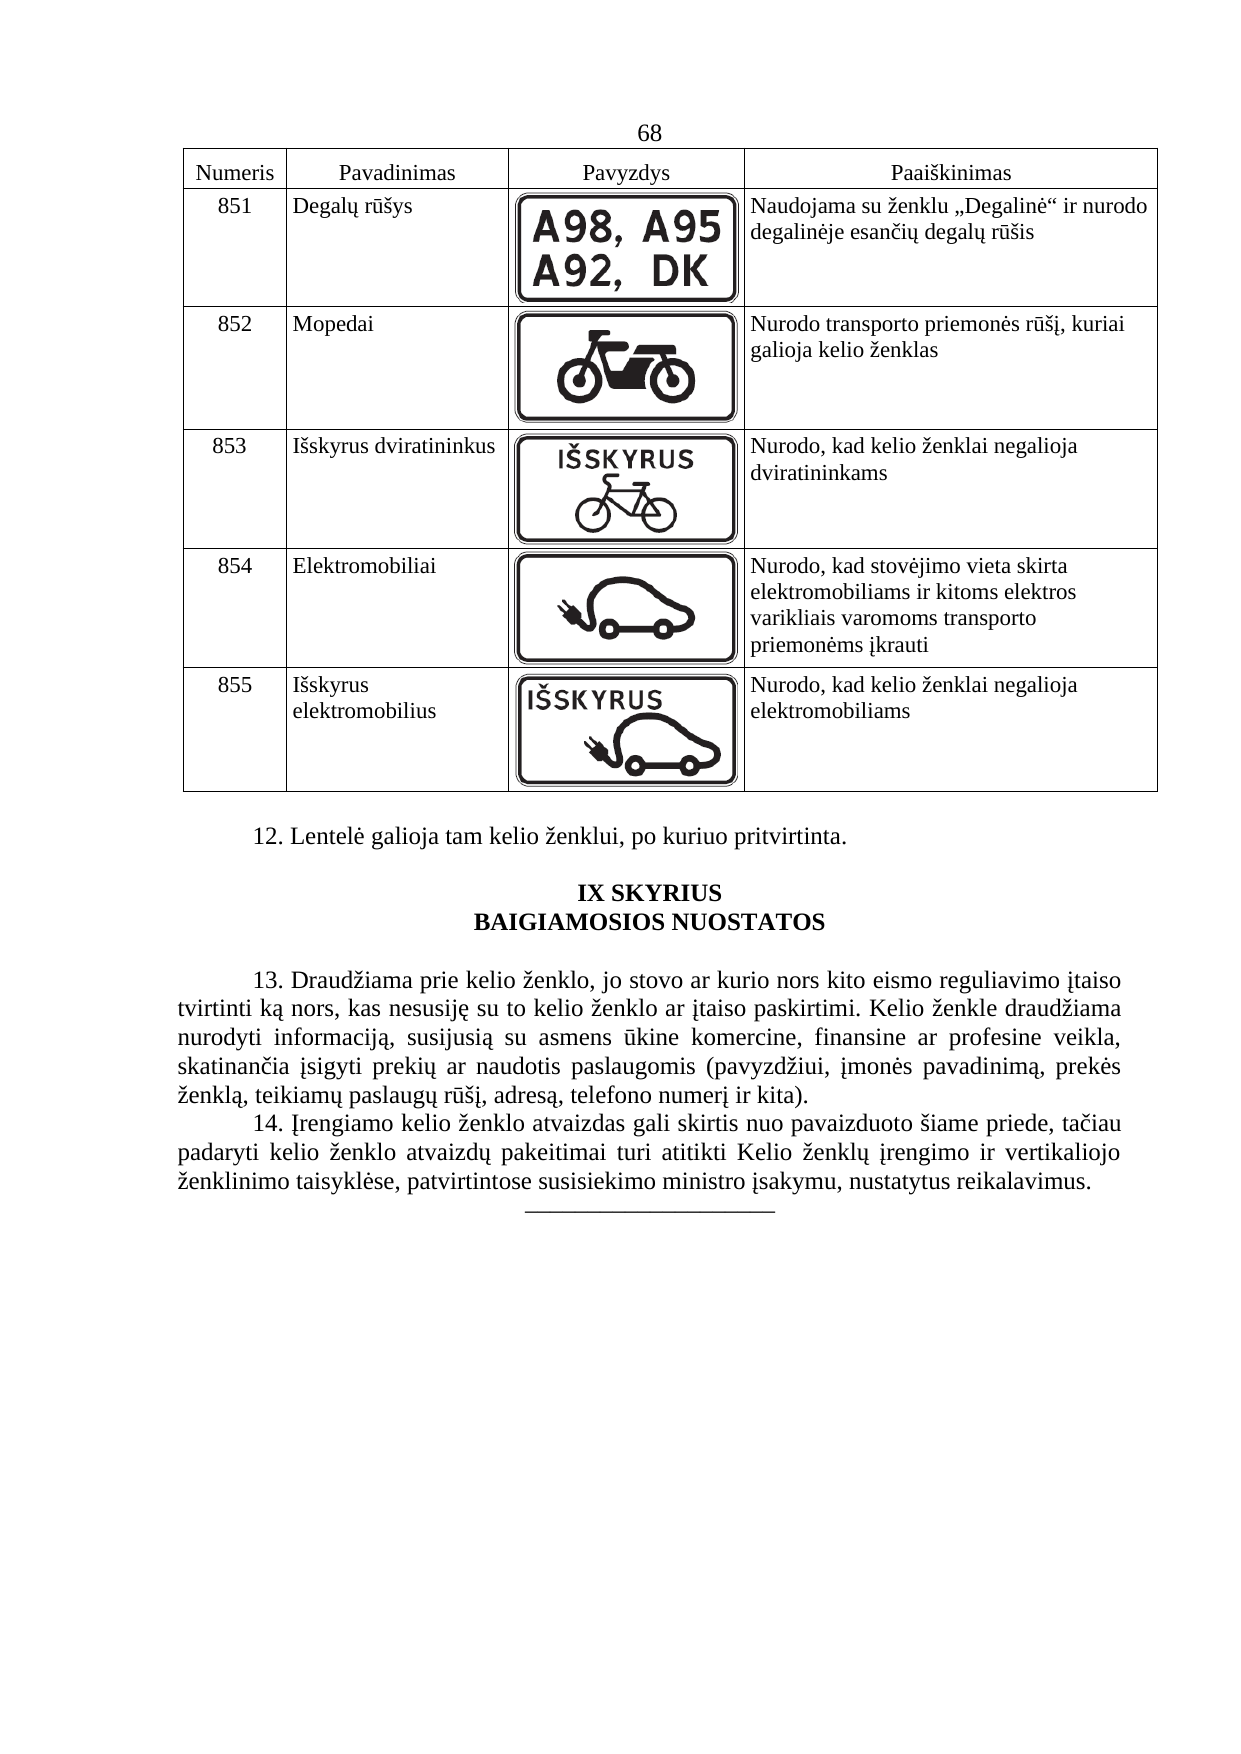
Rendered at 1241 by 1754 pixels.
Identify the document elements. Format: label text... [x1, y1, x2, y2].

table_header Pavadinimas [287, 149, 508, 188]
table_cell 852 [184, 307, 286, 428]
table_cell Išskyrus elektromobilius [287, 668, 508, 791]
text –––––––––––––––––––– [177, 1195, 1122, 1223]
table_cell Degalų rūšys [287, 189, 508, 306]
table_cell Nurodo transporto priemonės rūšį, kuriai galioja kelio ženklas [745, 307, 1157, 428]
table_cell Nurodo, kad kelio ženklai negalioja dviratininkams [745, 430, 1157, 548]
table_cell [509, 307, 744, 428]
text 13. Draudžiama prie kelio ženklo, jo stovo ar kurio nors kito eismo reguliavimo įtaiso tvirtinti ką nors, kas nesusiję su to kelio ženklo ar įtaiso paskirtimi. Kelio ženkle draudžiama nurodyti informaciją, susijusią su asmens ūkine komercine, finansine ar profesine veikla, skatinančia įsigyti prekių ar naudotis paslaugomis (pavyzdžiui, įmonės pavadinimą, prekės ženklą, teikiamų paslaugų rūšį, adresą, telefono numerį ir kita). [177, 965, 1122, 1108]
table_header Paaiškinimas [745, 149, 1157, 188]
table_cell [509, 430, 744, 548]
table_cell 853 [184, 430, 286, 548]
table_cell [509, 189, 744, 306]
table_cell 851 [184, 189, 286, 306]
text 12. Lentelė galioja tam kelio ženklui, po kuriuo pritvirtinta. [177, 821, 1122, 850]
table_header Pavyzdys [509, 149, 744, 188]
text BAIGIAMOSIOS NUOSTATOS [177, 907, 1122, 936]
table_cell 854 [184, 549, 286, 667]
table_header Numeris [184, 149, 286, 188]
table_cell 855 [184, 668, 286, 791]
table_cell Išskyrus dviratininkus [287, 430, 508, 548]
table_cell Elektromobiliai [287, 549, 508, 667]
table_cell Naudojama su ženklu „Degalinė“ ir nurodo degalinėje esančių degalų rūšis [745, 189, 1157, 306]
table_cell Nurodo, kad stovėjimo vieta skirta elektromobiliams ir kitoms elektros varikliais varomoms transporto priemonėms įkrauti [745, 549, 1157, 667]
text IX SKYRIUS [177, 878, 1122, 907]
text 14. Įrengiamo kelio ženklo atvaizdas gali skirtis nuo pavaizduoto šiame priede, tačiau padaryti kelio ženklo atvaizdų pakeitimai turi atitikti Kelio ženklų įrengimo ir vertikaliojo ženklinimo taisyklėse, patvirtintose susisiekimo ministro įsakymu, nustatytus reikalavimus. [177, 1108, 1122, 1195]
table_cell Nurodo, kad kelio ženklai negalioja elektromobiliams [745, 668, 1157, 791]
table_cell [509, 668, 744, 791]
table_cell Mopedai [287, 307, 508, 428]
table_cell [509, 549, 744, 667]
